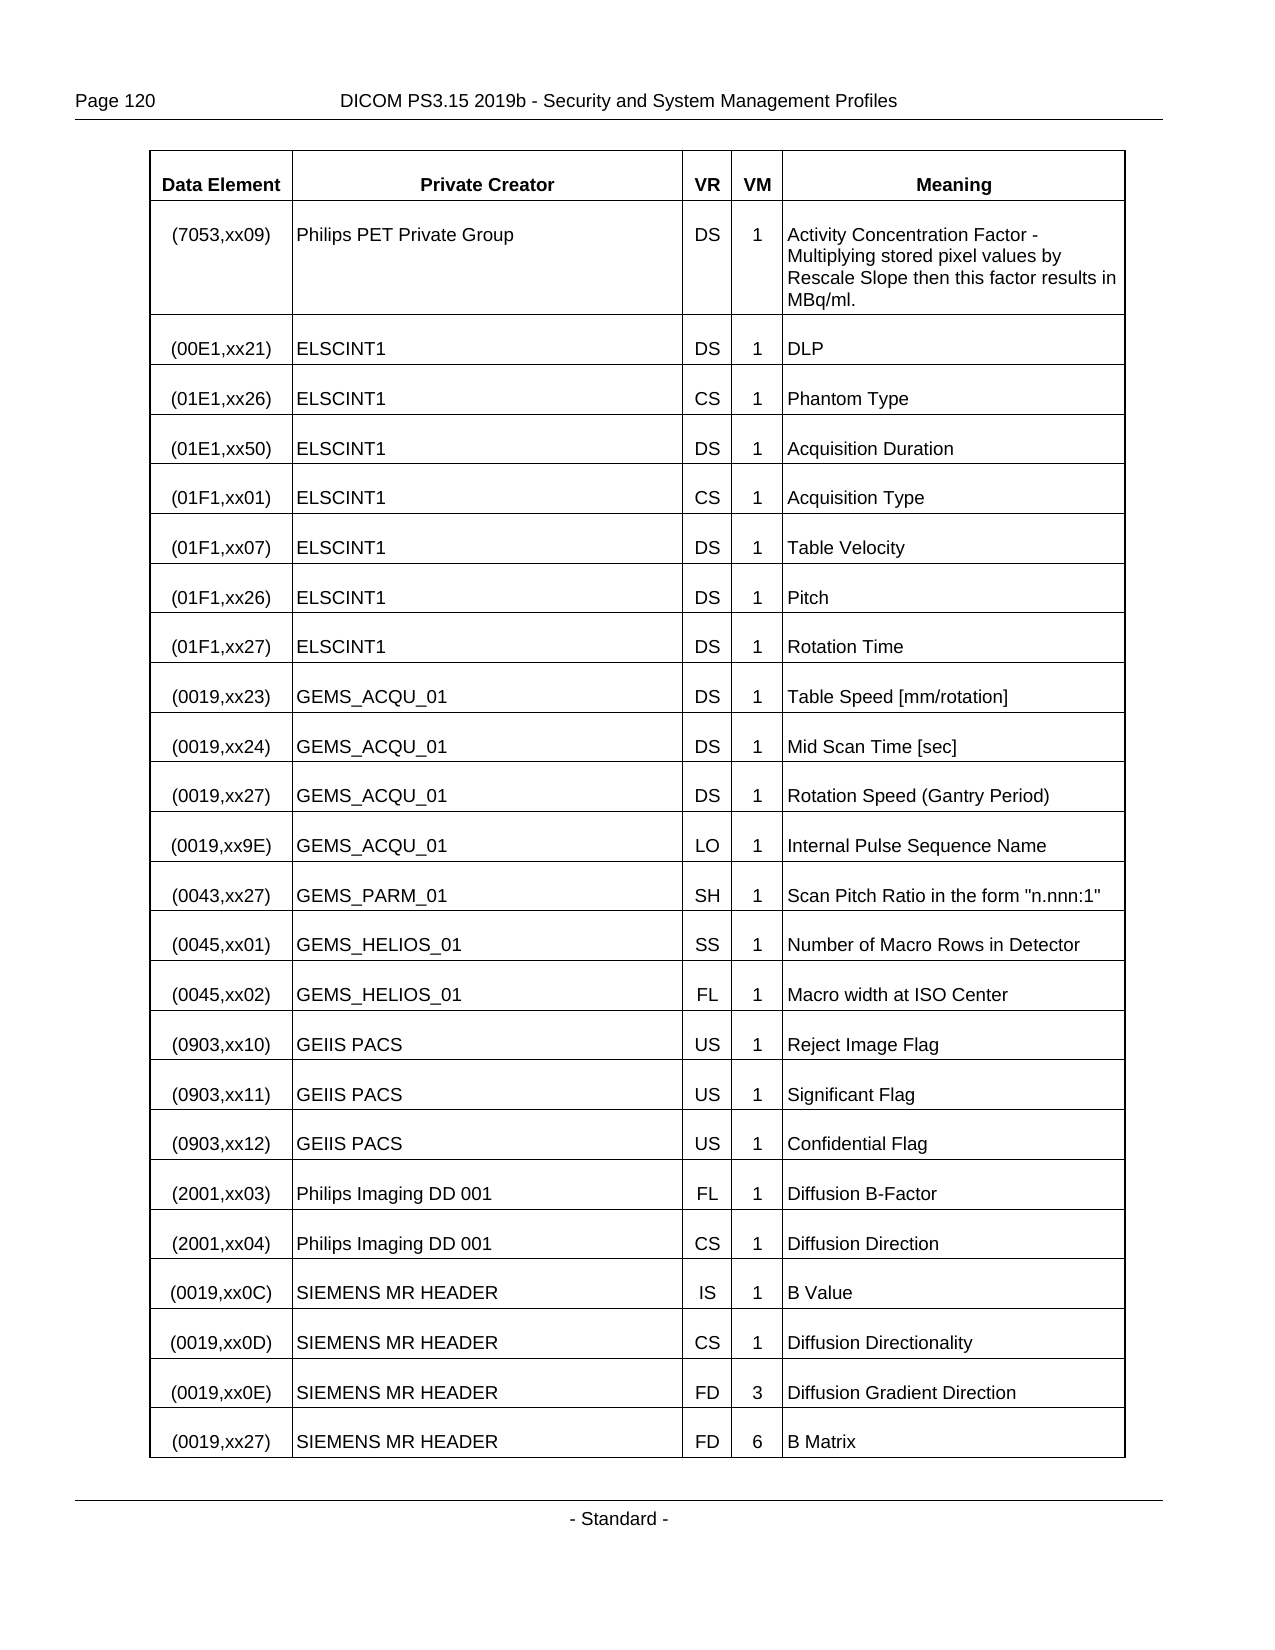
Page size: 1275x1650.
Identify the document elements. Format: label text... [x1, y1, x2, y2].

table_cell SS [683, 911, 731, 960]
table_cell DS [683, 415, 731, 463]
table_cell Activity Concentration Factor - Multiplying stored pixel values by Rescale Slope then this factor results in MBq/ml. [783, 201, 1124, 314]
table_cell Internal Pulse Sequence Name [783, 812, 1124, 861]
table_cell 1 [732, 862, 782, 910]
table_cell (01F1,xx27) [151, 613, 292, 662]
table_cell Table Velocity [783, 514, 1124, 562]
table_cell (0019,xx0D) [151, 1309, 292, 1357]
table_cell 1 [732, 464, 782, 513]
table_cell CS [683, 365, 731, 413]
table_cell IS [683, 1259, 731, 1308]
table_cell (7053,xx09) [151, 201, 292, 314]
table_cell 3 [732, 1359, 782, 1407]
table_header VM [732, 151, 782, 200]
table_cell 1 [732, 663, 782, 712]
table_header Private Creator [293, 151, 682, 200]
table_cell Mid Scan Time [sec] [783, 713, 1124, 761]
table_cell (2001,xx03) [151, 1160, 292, 1208]
table_cell (0903,xx11) [151, 1060, 292, 1109]
table_cell 1 [732, 961, 782, 1010]
table_cell DS [683, 663, 731, 712]
table_cell (0019,xx27) [151, 1408, 292, 1457]
table_cell GEIIS PACS [293, 1060, 682, 1109]
table_cell US [683, 1011, 731, 1059]
table_cell SIEMENS MR HEADER [293, 1408, 682, 1457]
table_cell 6 [732, 1408, 782, 1457]
table_cell Philips Imaging DD 001 [293, 1210, 682, 1258]
table_cell (00E1,xx21) [151, 315, 292, 364]
table_cell FL [683, 1160, 731, 1208]
table_cell (0045,xx02) [151, 961, 292, 1010]
table_cell 1 [732, 415, 782, 463]
table_cell Reject Image Flag [783, 1011, 1124, 1059]
table_cell (01F1,xx26) [151, 564, 292, 612]
table_cell 1 [732, 564, 782, 612]
table_cell GEMS_ACQU_01 [293, 713, 682, 761]
table_cell 1 [732, 1060, 782, 1109]
table_cell DS [683, 315, 731, 364]
table_cell Rotation Speed (Gantry Period) [783, 762, 1124, 811]
table_cell ELSCINT1 [293, 415, 682, 463]
table_cell DS [683, 713, 731, 761]
table_cell 1 [732, 812, 782, 861]
table_cell B Matrix [783, 1408, 1124, 1457]
table_cell SIEMENS MR HEADER [293, 1259, 682, 1308]
table_cell GEMS_ACQU_01 [293, 762, 682, 811]
table_cell Confidential Flag [783, 1110, 1124, 1159]
table_cell 1 [732, 1309, 782, 1357]
table_cell GEMS_PARM_01 [293, 862, 682, 910]
table_cell DS [683, 762, 731, 811]
table_cell Diffusion Directionality [783, 1309, 1124, 1357]
table_cell (0019,xx9E) [151, 812, 292, 861]
table_cell LO [683, 812, 731, 861]
table_cell ELSCINT1 [293, 564, 682, 612]
table_header Meaning [783, 151, 1124, 200]
table_cell FL [683, 961, 731, 1010]
table_cell 1 [732, 514, 782, 562]
table_cell Diffusion B-Factor [783, 1160, 1124, 1208]
table_cell (0903,xx10) [151, 1011, 292, 1059]
table_cell Rotation Time [783, 613, 1124, 662]
table_cell Acquisition Type [783, 464, 1124, 513]
table_cell GEMS_ACQU_01 [293, 812, 682, 861]
table_cell Philips PET Private Group [293, 201, 682, 314]
table_cell Significant Flag [783, 1060, 1124, 1109]
table_cell Scan Pitch Ratio in the form "n.nnn:1" [783, 862, 1124, 910]
table_cell US [683, 1060, 731, 1109]
table_cell (0043,xx27) [151, 862, 292, 910]
table_cell SIEMENS MR HEADER [293, 1359, 682, 1407]
table_cell CS [683, 464, 731, 513]
table_cell DS [683, 564, 731, 612]
table_cell GEMS_HELIOS_01 [293, 961, 682, 1010]
table_cell (0045,xx01) [151, 911, 292, 960]
table_cell (01F1,xx01) [151, 464, 292, 513]
table_cell DS [683, 613, 731, 662]
table_cell GEIIS PACS [293, 1011, 682, 1059]
table_cell GEMS_HELIOS_01 [293, 911, 682, 960]
table_cell (01F1,xx07) [151, 514, 292, 562]
table_cell (0019,xx27) [151, 762, 292, 811]
table_cell DS [683, 514, 731, 562]
table_cell 1 [732, 315, 782, 364]
table_cell GEIIS PACS [293, 1110, 682, 1159]
table_cell Macro width at ISO Center [783, 961, 1124, 1010]
table_cell FD [683, 1359, 731, 1407]
table_cell SH [683, 862, 731, 910]
table_cell (0019,xx0E) [151, 1359, 292, 1407]
table_cell 1 [732, 1160, 782, 1208]
table_cell (01E1,xx26) [151, 365, 292, 413]
table_cell 1 [732, 613, 782, 662]
table_cell US [683, 1110, 731, 1159]
table_cell ELSCINT1 [293, 464, 682, 513]
table_cell 1 [732, 1011, 782, 1059]
table_cell Diffusion Direction [783, 1210, 1124, 1258]
table_cell 1 [732, 1110, 782, 1159]
table_cell FD [683, 1408, 731, 1457]
table_cell GEMS_ACQU_01 [293, 663, 682, 712]
table_cell Phantom Type [783, 365, 1124, 413]
table_cell 1 [732, 713, 782, 761]
table_cell CS [683, 1309, 731, 1357]
table_cell (0019,xx0C) [151, 1259, 292, 1308]
table_cell 1 [732, 365, 782, 413]
table_cell Pitch [783, 564, 1124, 612]
table_cell (0019,xx23) [151, 663, 292, 712]
table_cell 1 [732, 1210, 782, 1258]
table_cell Table Speed [mm/rotation] [783, 663, 1124, 712]
table_cell CS [683, 1210, 731, 1258]
table_cell (0903,xx12) [151, 1110, 292, 1159]
table_cell (0019,xx24) [151, 713, 292, 761]
table_cell B Value [783, 1259, 1124, 1308]
table_cell Philips Imaging DD 001 [293, 1160, 682, 1208]
table_cell Number of Macro Rows in Detector [783, 911, 1124, 960]
table_cell SIEMENS MR HEADER [293, 1309, 682, 1357]
table_cell 1 [732, 911, 782, 960]
table_cell ELSCINT1 [293, 613, 682, 662]
table_cell Diffusion Gradient Direction [783, 1359, 1124, 1407]
table_cell 1 [732, 762, 782, 811]
table_cell 1 [732, 201, 782, 314]
table_cell ELSCINT1 [293, 365, 682, 413]
table_header Data Element [151, 151, 292, 200]
table_cell (2001,xx04) [151, 1210, 292, 1258]
table_cell DLP [783, 315, 1124, 364]
table_cell ELSCINT1 [293, 315, 682, 364]
table_cell (01E1,xx50) [151, 415, 292, 463]
table_cell ELSCINT1 [293, 514, 682, 562]
table_cell 1 [732, 1259, 782, 1308]
table_header VR [683, 151, 731, 200]
table_cell Acquisition Duration [783, 415, 1124, 463]
table_cell DS [683, 201, 731, 314]
